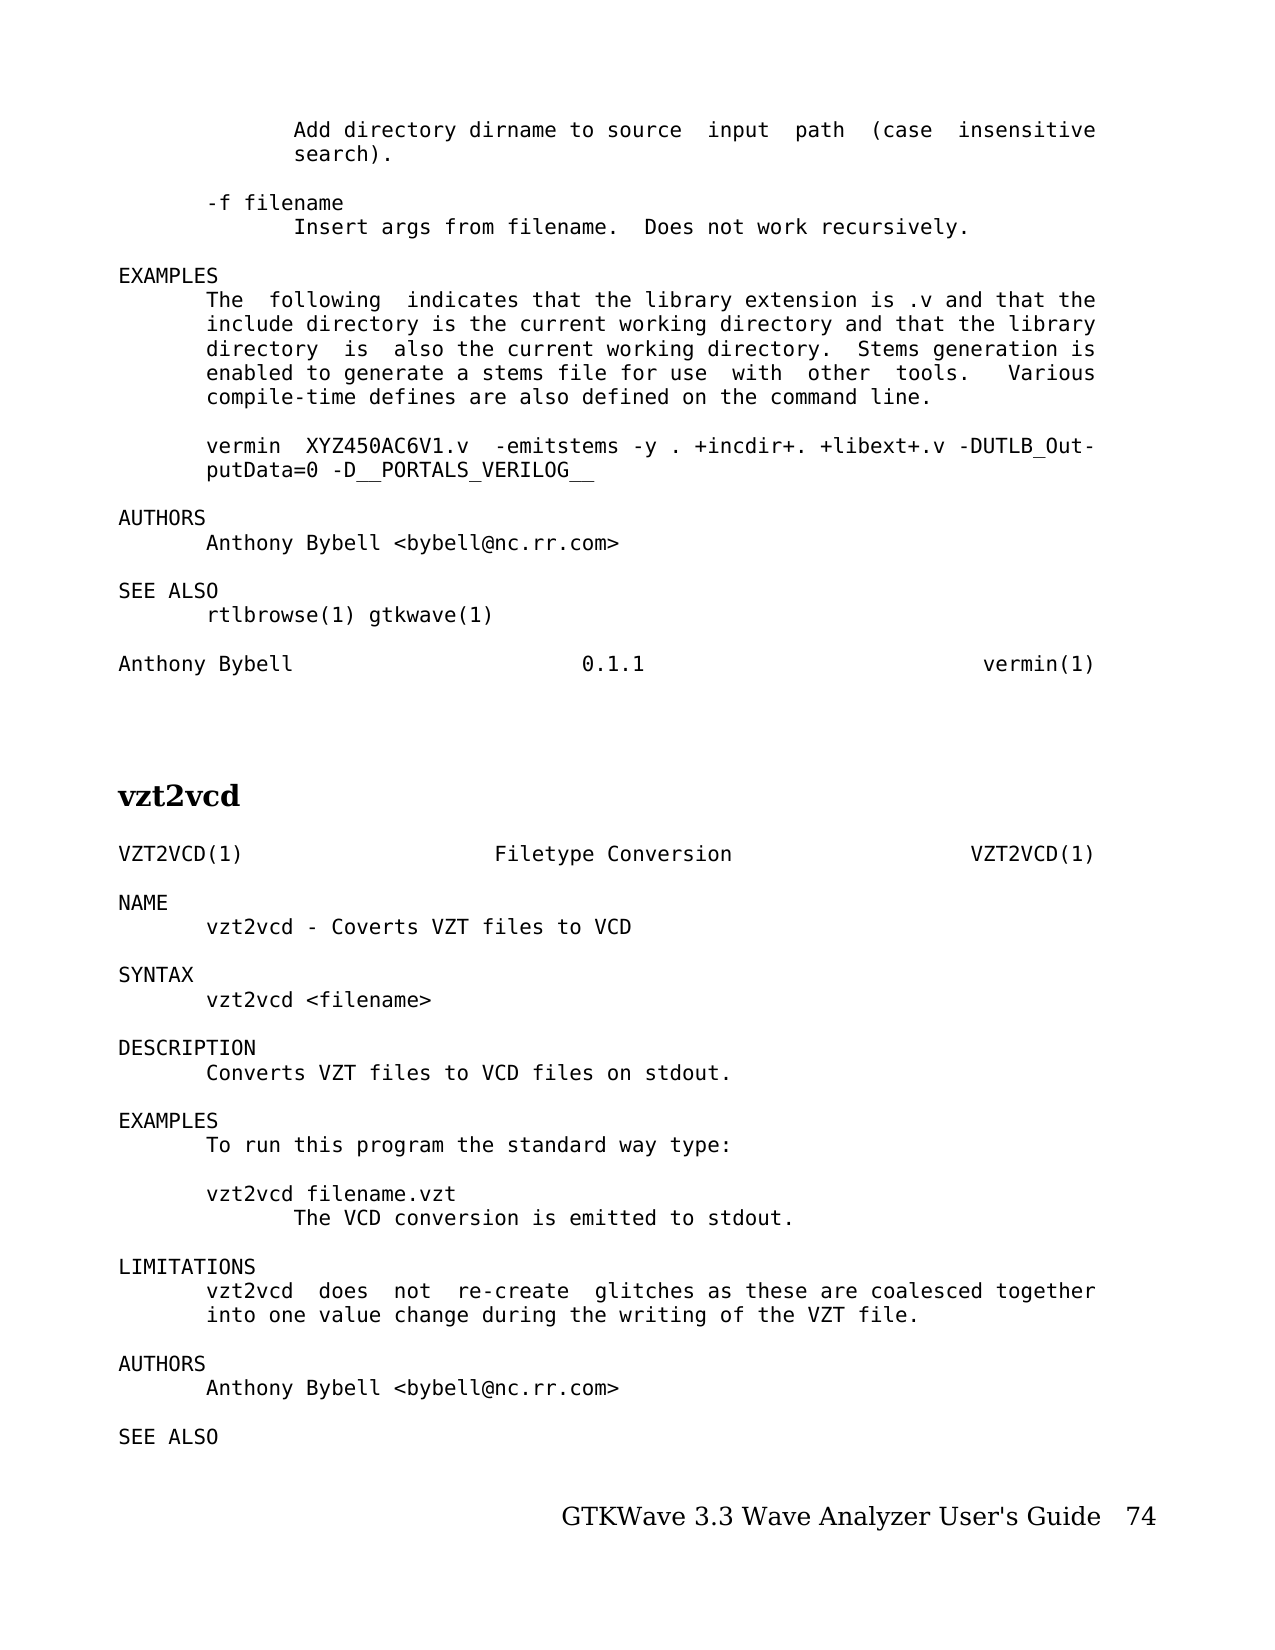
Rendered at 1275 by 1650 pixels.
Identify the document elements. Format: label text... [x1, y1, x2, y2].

text vermin XYZ450AC6V1.v -emitstems -y . +incdir+. +libext+.v -DUTLB_Out- [118, 434, 1157, 458]
text Anthony Bybell <bybell@nc.rr.com> [118, 531, 1157, 555]
text AUTHORS [118, 506, 1157, 531]
text EXAMPLES [118, 264, 1157, 288]
text AUTHORS [118, 1352, 1157, 1376]
text The VCD conversion is emitted to stdout. [118, 1206, 1157, 1231]
text vzt2vcd does not re-create glitches as these are coalesced together [118, 1279, 1157, 1303]
text enabled to generate a stems file for use with other tools. Various [118, 361, 1157, 385]
text vzt2vcd - Coverts VZT files to VCD [118, 915, 1157, 939]
text rtlbrowse(1) gtkwave(1) [118, 603, 1157, 628]
text vzt2vcd filename.vzt [118, 1182, 1157, 1206]
text SYNTAX [118, 963, 1157, 988]
text putData=0 -D__PORTALS_VERILOG__ [118, 458, 1157, 482]
text EXAMPLES [118, 1109, 1157, 1133]
text Anthony Bybell 0.1.1 vermin(1) [118, 652, 1157, 676]
text To run this program the standard way type: [118, 1133, 1157, 1158]
text vzt2vcd [118, 779, 1157, 813]
text compile-time defines are also defined on the command line. [118, 385, 1157, 409]
text into one value change during the writing of the VZT file. [118, 1303, 1157, 1328]
text search). [118, 142, 1157, 167]
text NAME [118, 891, 1157, 915]
text Add directory dirname to source input path (case insensitive [118, 118, 1157, 142]
text Anthony Bybell <bybell@nc.rr.com> [118, 1376, 1157, 1400]
text SEE ALSO [118, 1425, 1157, 1449]
text LIMITATIONS [118, 1255, 1157, 1279]
text include directory is the current working directory and that the library [118, 312, 1157, 337]
text -f filename [118, 191, 1157, 215]
text vzt2vcd <filename> [118, 988, 1157, 1012]
text Insert args from filename. Does not work recursively. [118, 215, 1157, 239]
text The following indicates that the library extension is .v and that the [118, 288, 1157, 312]
text SEE ALSO [118, 579, 1157, 603]
text directory is also the current working directory. Stems generation is [118, 337, 1157, 361]
text Converts VZT files to VCD files on stdout. [118, 1061, 1157, 1085]
text DESCRIPTION [118, 1036, 1157, 1061]
text VZT2VCD(1) Filetype Conversion VZT2VCD(1) [118, 842, 1157, 866]
